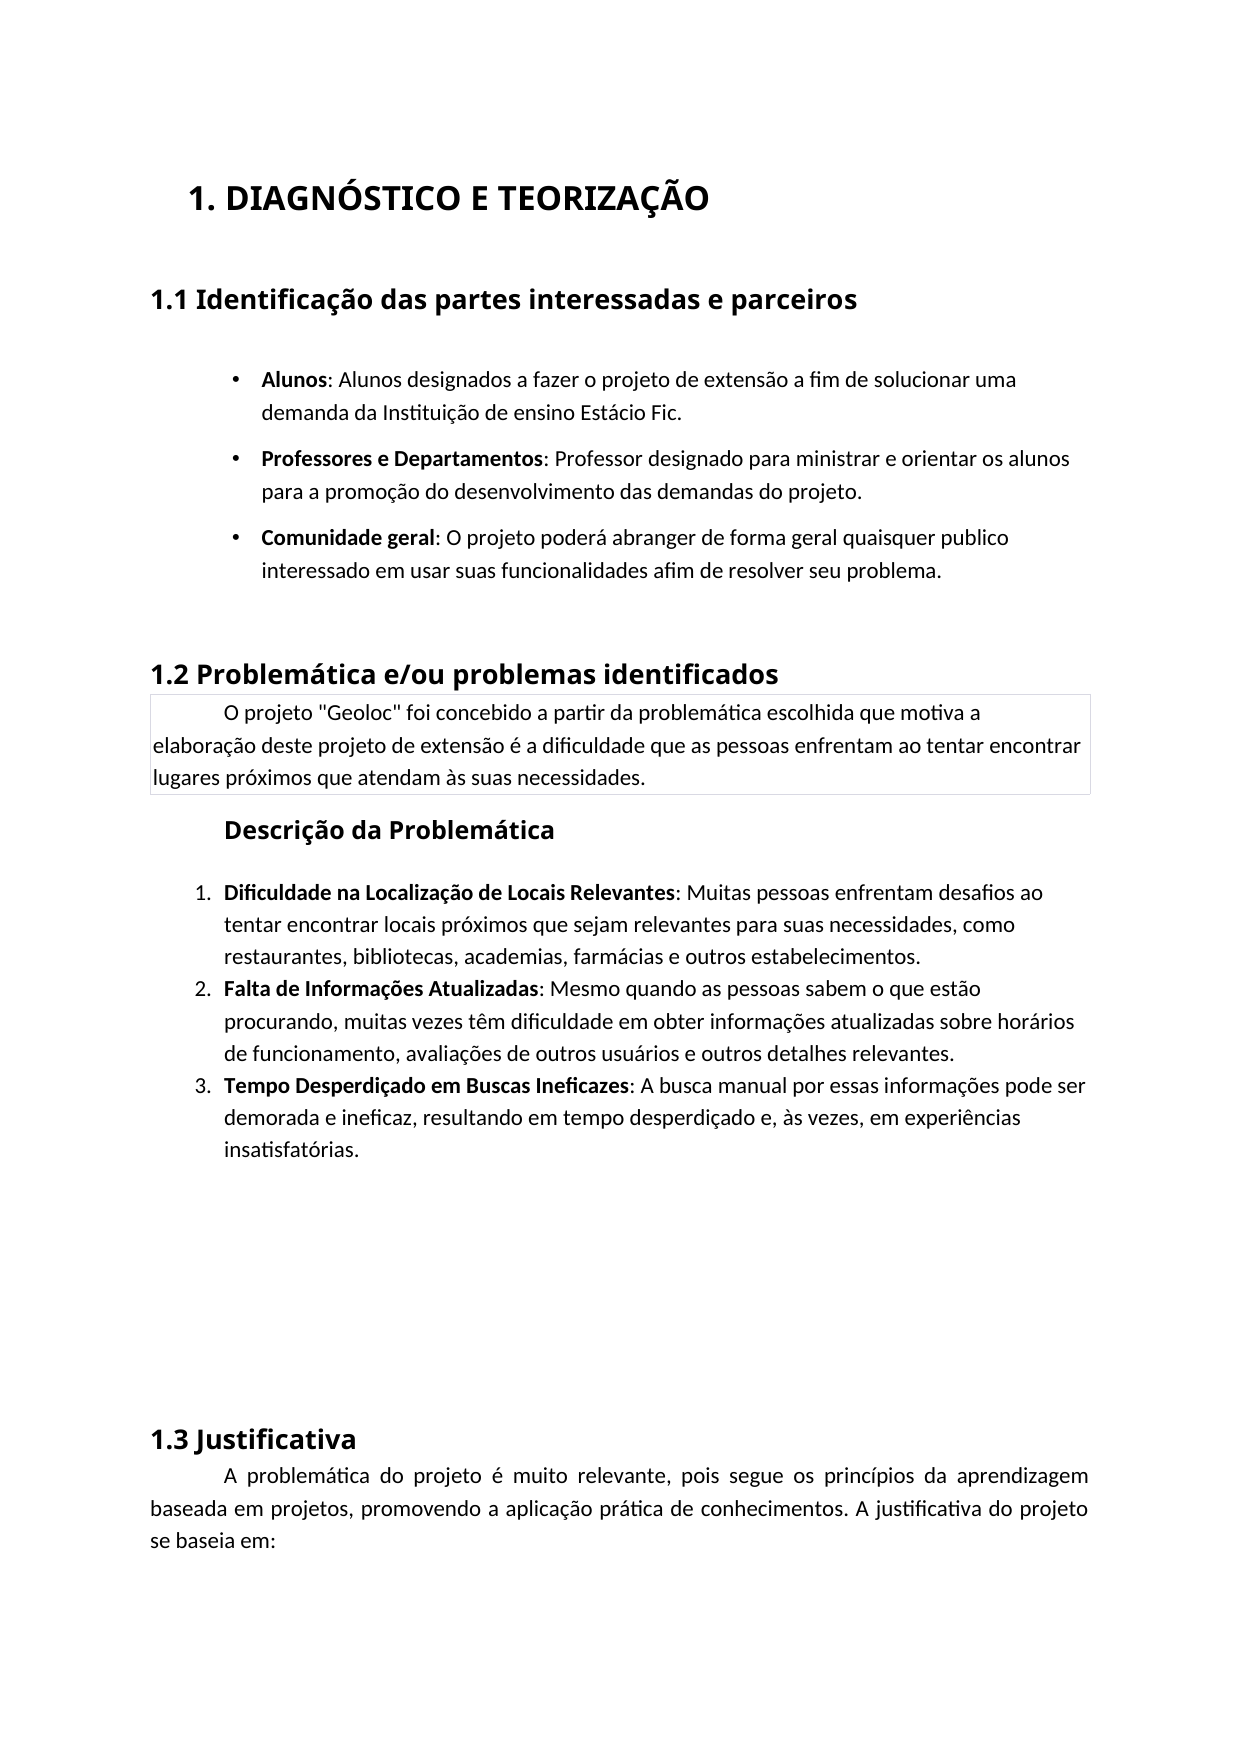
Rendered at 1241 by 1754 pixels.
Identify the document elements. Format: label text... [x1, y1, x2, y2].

list Professores e Departamentos: Professor designado para ministrar e orientar os alunos para a promoção do desenvolvimento das demandas do projeto. [232, 444, 1090, 505]
list Alunos: Alunos designados a fazer o projeto de extensão a fim de solucionar uma demanda da Instituição de ensino Estácio Fic. [232, 366, 1090, 426]
subtitle 1.3 Justificativa [150, 1420, 1090, 1457]
list Falta de Informações Atualizadas: Mesmo quando as pessoas sabem o que estão procurando, muitas vezes têm dificuldade em obter informações atualizadas sobre horários de funcionamento, avaliações de outros usuários e outros detalhes relevantes. [194, 974, 1090, 1067]
list Dificuldade na Localização de Locais Relevantes: Muitas pessoas enfrentam desafios ao tentar encontrar locais próximos que sejam relevantes para suas necessidades, como restaurantes, bibliotecas, academias, farmácias e outros estabelecimentos. [194, 878, 1090, 970]
text O projeto "Geoloc" foi concebido a partir da problemática escolhida que motiva a elaboração deste projeto de extensão é a dificuldade que as pessoas enfrentam ao tentar encontrar lugares próximos que atendam às suas necessidades. [151, 695, 1090, 794]
subtitle 1.1 Identificação das partes interessadas e parceiros [150, 280, 1090, 317]
text A problemática do projeto é muito relevante, pois segue os princípios da aprendizagem baseada em projetos, promovendo a aplicação prática de conhecimentos. A justificativa do projeto se baseia em: [150, 1459, 1090, 1554]
list Comunidade geral: O projeto poderá abranger de forma geral quaisquer publico interessado em usar suas funcionalidades afim de resolver seu problema. [232, 523, 1090, 584]
subtitle Descrição da Problemática [150, 813, 1090, 847]
list Tempo Desperdiçado em Buscas Ineficazes: A busca manual por essas informações pode ser demorada e ineficaz, resultando em tempo desperdiçado e, às vezes, em experiências insatisfatórias. [194, 1071, 1090, 1163]
subtitle DIAGNÓSTICO E TEORIZAÇÃO [187, 175, 1090, 220]
subtitle 1.2 Problemática e/ou problemas identificados [150, 655, 1090, 692]
